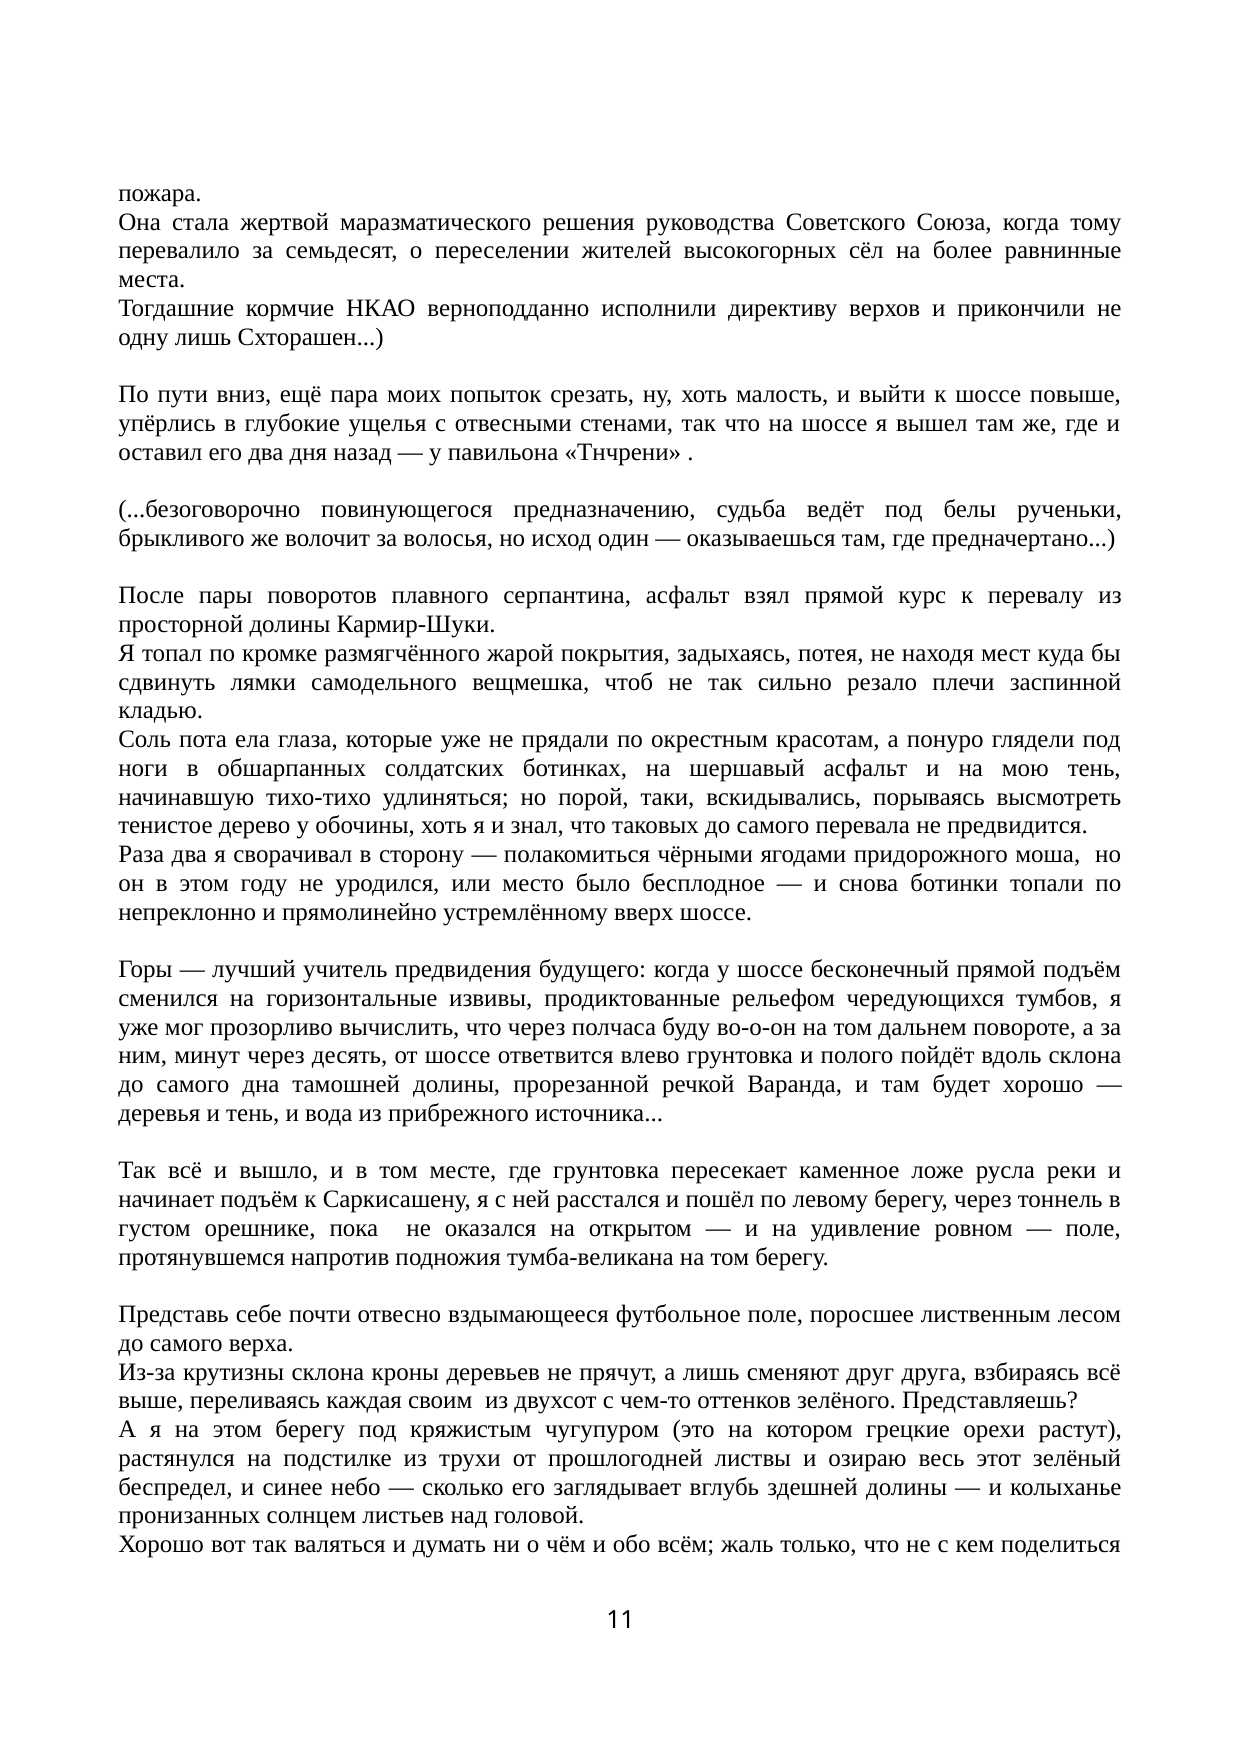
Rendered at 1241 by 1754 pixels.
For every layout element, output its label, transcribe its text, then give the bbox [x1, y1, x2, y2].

text Раза два я сворачивал в сторону — полакомиться чёрными ягодами придорожного моша, но он в этом году не уродился, или место было бесплодное — и снова ботинки топали по непреклонно и прямолинейно устремлённому вверх шоссе. [118, 839, 1122, 926]
text Соль пота ела глаза, которые уже не прядали по окрестным красотам, а понуро глядели под ноги в обшарпанных солдатских ботинках, на шершавый асфальт и на мою тень, начинавшую тихо-тихо удлиняться; но порой, таки, вскидывались, порываясь высмотреть тенистое дерево у обочины, хоть я и знал, что таковых до самого перевала не предвидится. [118, 724, 1122, 839]
text А я на этом берегу под кряжистым чугупуром (это на котором грецкие орехи растут), растянулся на подстилке из трухи от прошлогодней листвы и озираю весь этот зелёный беспредел, и синее небо — сколько его заглядывает вглубь здешней долины — и колыханье пронизанных солнцем листьев над головой. [118, 1414, 1122, 1529]
text Представь себе почти отвесно вздымающееся футбольное поле, поросшее лиственным лесом до самого верха. [118, 1299, 1122, 1357]
text По пути вниз, ещё пара моих попыток срезать, ну, хоть малость, и выйти к шоссе повыше, упёрлись в глубокие ущелья с отвесными стенами, так что на шоссе я вышел там же, где и оставил его два дня назад — у павильона «Тнчрени» . [118, 379, 1122, 466]
text Хорошо вот так валяться и думать ни о чём и обо всём; жаль только, что не с кем поделиться [118, 1529, 1122, 1558]
text Горы — лучший учитель предвидения будущего: когда у шоссе бесконечный прямой подъём сменился на горизонтальные извивы, продиктованные рельефом чередующихся тумбов, я уже мог прозорливо вычислить, что через полчаса буду во-о-он на том дальнем повороте, а за ним, минут через десять, от шоссе ответвится влево грунтовка и полого пойдёт вдоль склона до самого дна тамошней долины, прорезанной речкой Варанда, и там будет хорошо — деревья и тень, и вода из прибрежного источника... [118, 954, 1122, 1127]
text (...безоговорочно повинующегося предназначению, судьба ведёт под белы рученьки, брыкливого же волочит за волосья, но исход один — оказываешься там, где предначертано...) [118, 494, 1122, 552]
text Она стала жертвой маразматического решения руководства Советского Союза, когда тому перевалило за семьдесят, о переселении жителей высокогорных сёл на более равнинные места. [118, 207, 1122, 293]
text Так всё и вышло, и в том месте, где грунтовка пересекает каменное ложе русла реки и начинает подъём к Саркисашену, я с ней расстался и пошёл по левому берегу, через тоннель в густом орешнике, пока не оказался на открытом — и на удивление ровном — поле, протянувшемся напротив подножия тумба-великана на том берегу. [118, 1156, 1122, 1271]
text После пары поворотов плавного серпантина, асфальт взял прямой курс к перевалу из просторной долины Кармир-Шуки. [118, 581, 1122, 638]
text Из-за крутизны склона кроны деревьев не прячут, а лишь сменяют друг друга, взбираясь всё выше, переливаясь каждая своим из двухсот с чем-то оттенков зелёного. Представляешь? [118, 1357, 1122, 1414]
text пожара. [118, 178, 1122, 207]
text Тогдашние кормчие НКАО верноподданно исполнили директиву верхов и прикончили не одну лишь Схторашен...) [118, 293, 1122, 351]
text Я топал по кромке размягчённого жарой покрытия, задыхаясь, потея, не находя мест куда бы сдвинуть лямки самодельного вещмешка, чтоб не так сильно резало плечи заспинной кладью. [118, 638, 1122, 724]
